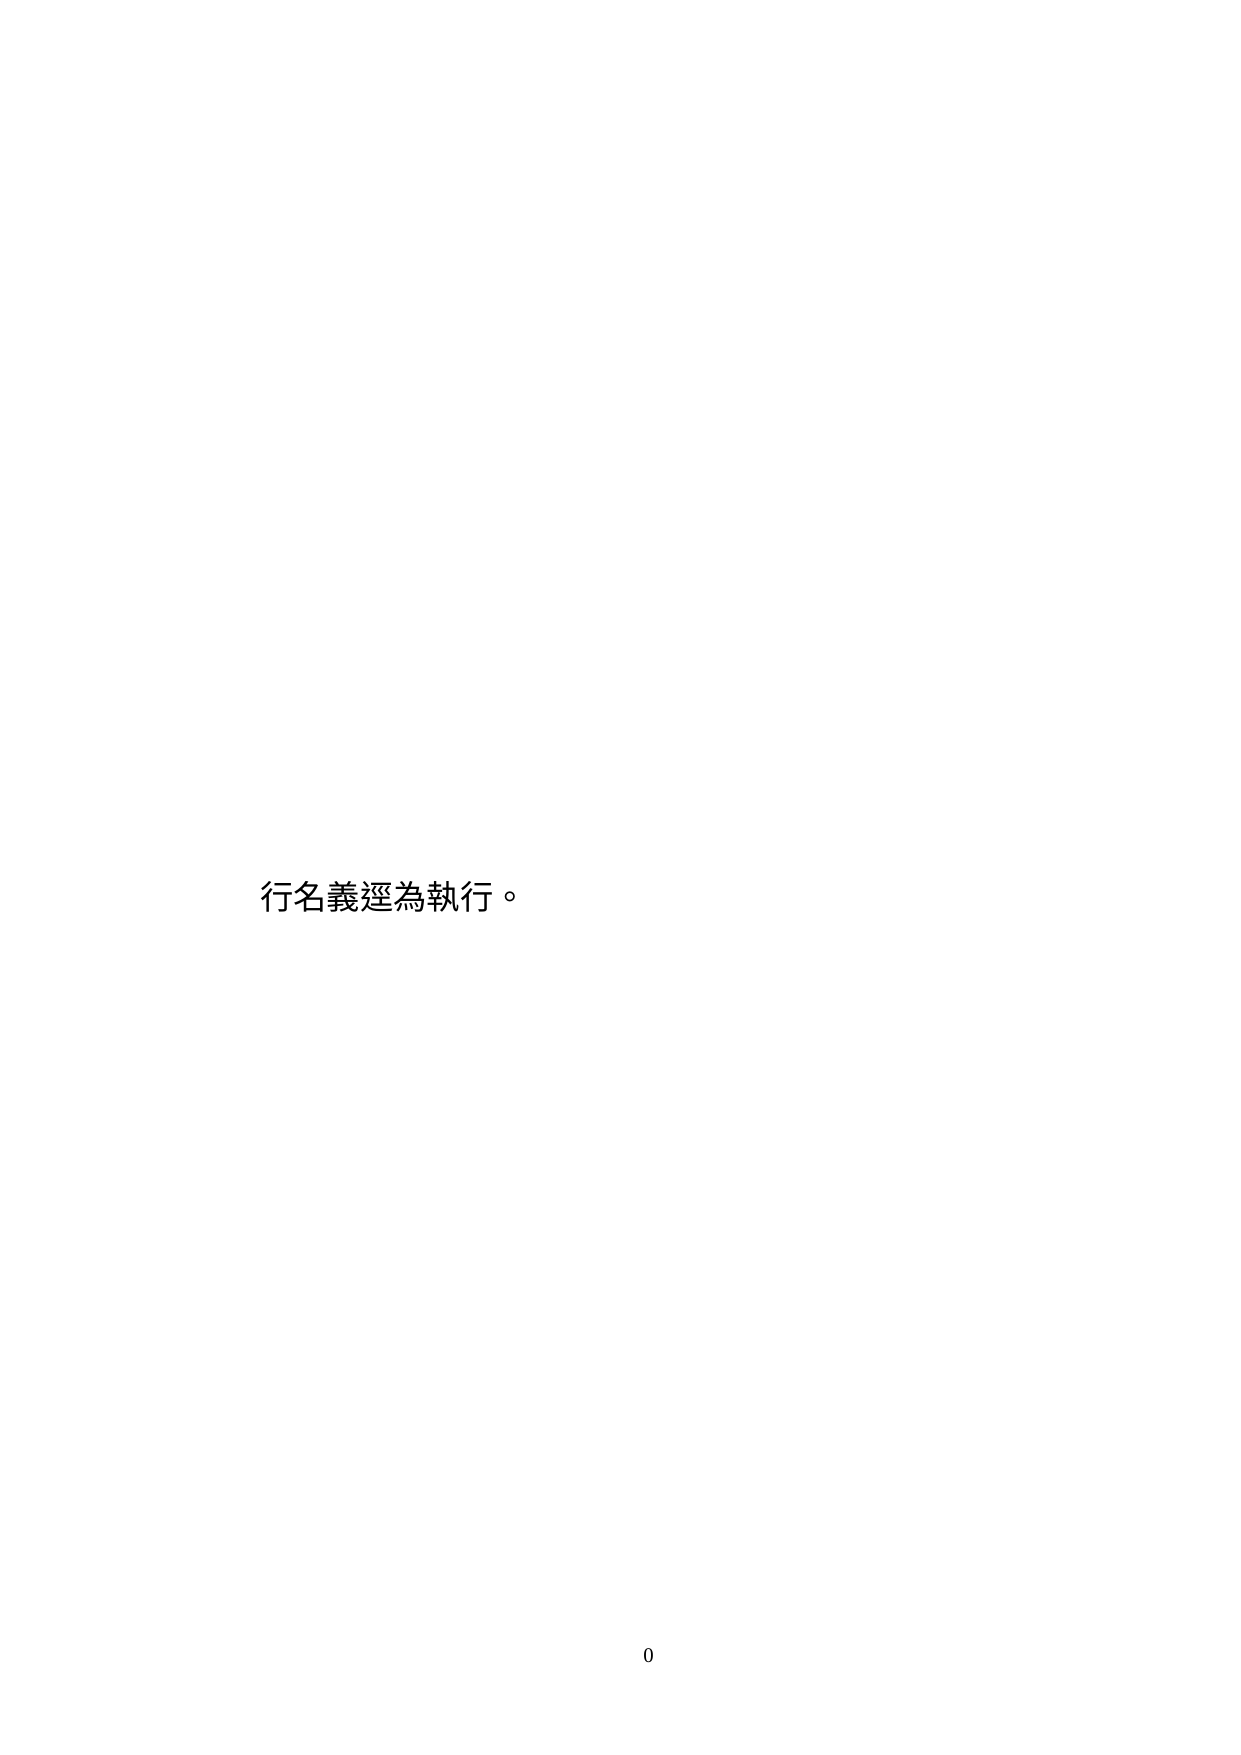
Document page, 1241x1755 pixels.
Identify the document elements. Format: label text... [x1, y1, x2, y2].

text 行名義逕為執行。 [98, 854, 1110, 916]
